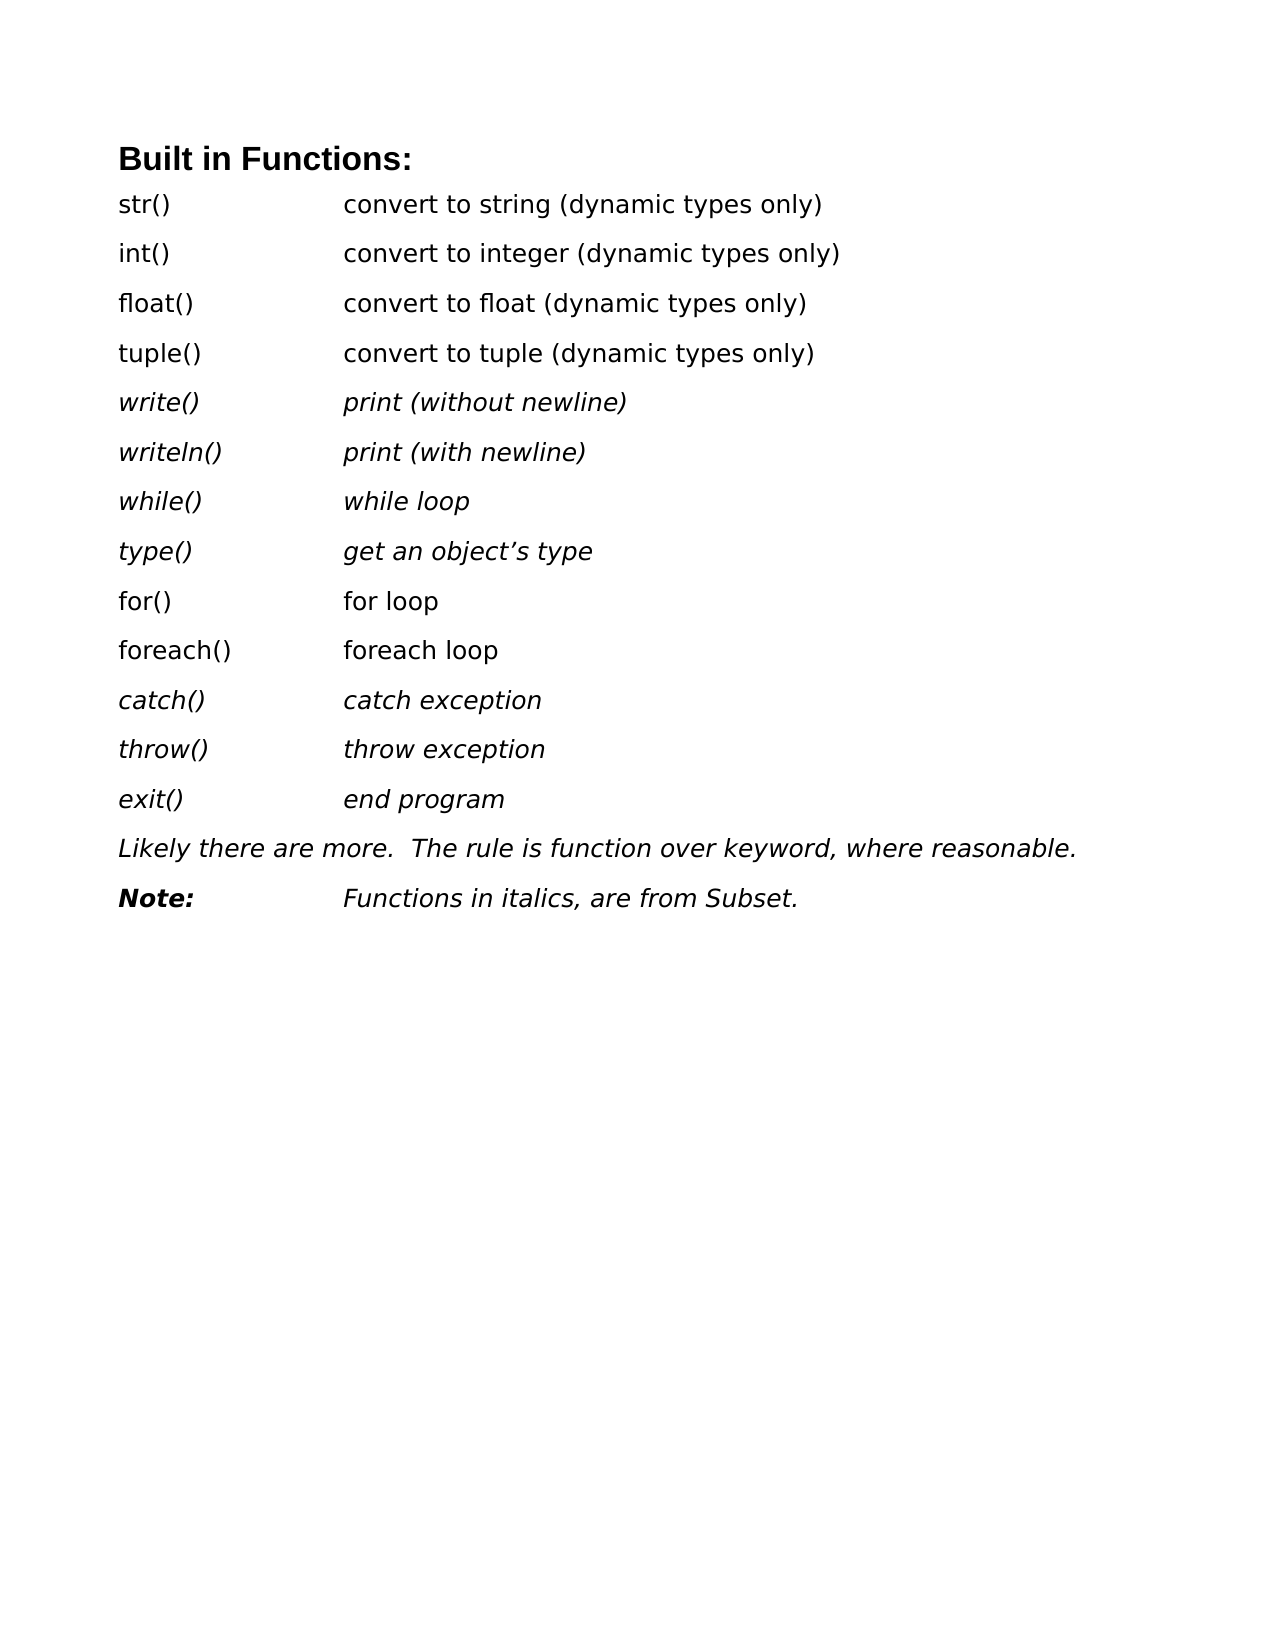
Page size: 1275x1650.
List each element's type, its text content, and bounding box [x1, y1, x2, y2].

text tuple() convert to tuple (dynamic types only) [118, 339, 1157, 368]
text write() print (without newline) [118, 388, 1157, 418]
text str() convert to string (dynamic types only) [118, 190, 1157, 219]
text foreach() foreach loop [118, 636, 1157, 666]
subtitle Built in Functions: [118, 139, 1157, 178]
text for() for loop [118, 587, 1157, 616]
text writeln() print (with newline) [118, 438, 1157, 467]
text Note: Functions in italics, are from Subset. [118, 884, 1157, 913]
text while() while loop [118, 488, 1157, 517]
text Likely there are more. The rule is function over keyword, where reasonable. [118, 835, 1157, 864]
text float() convert to float (dynamic types only) [118, 289, 1157, 318]
text catch() catch exception [118, 686, 1157, 715]
text int() convert to integer (dynamic types only) [118, 240, 1157, 269]
text exit() end program [118, 785, 1157, 814]
text throw() throw exception [118, 736, 1157, 765]
text type() get an object’s type [118, 537, 1157, 566]
